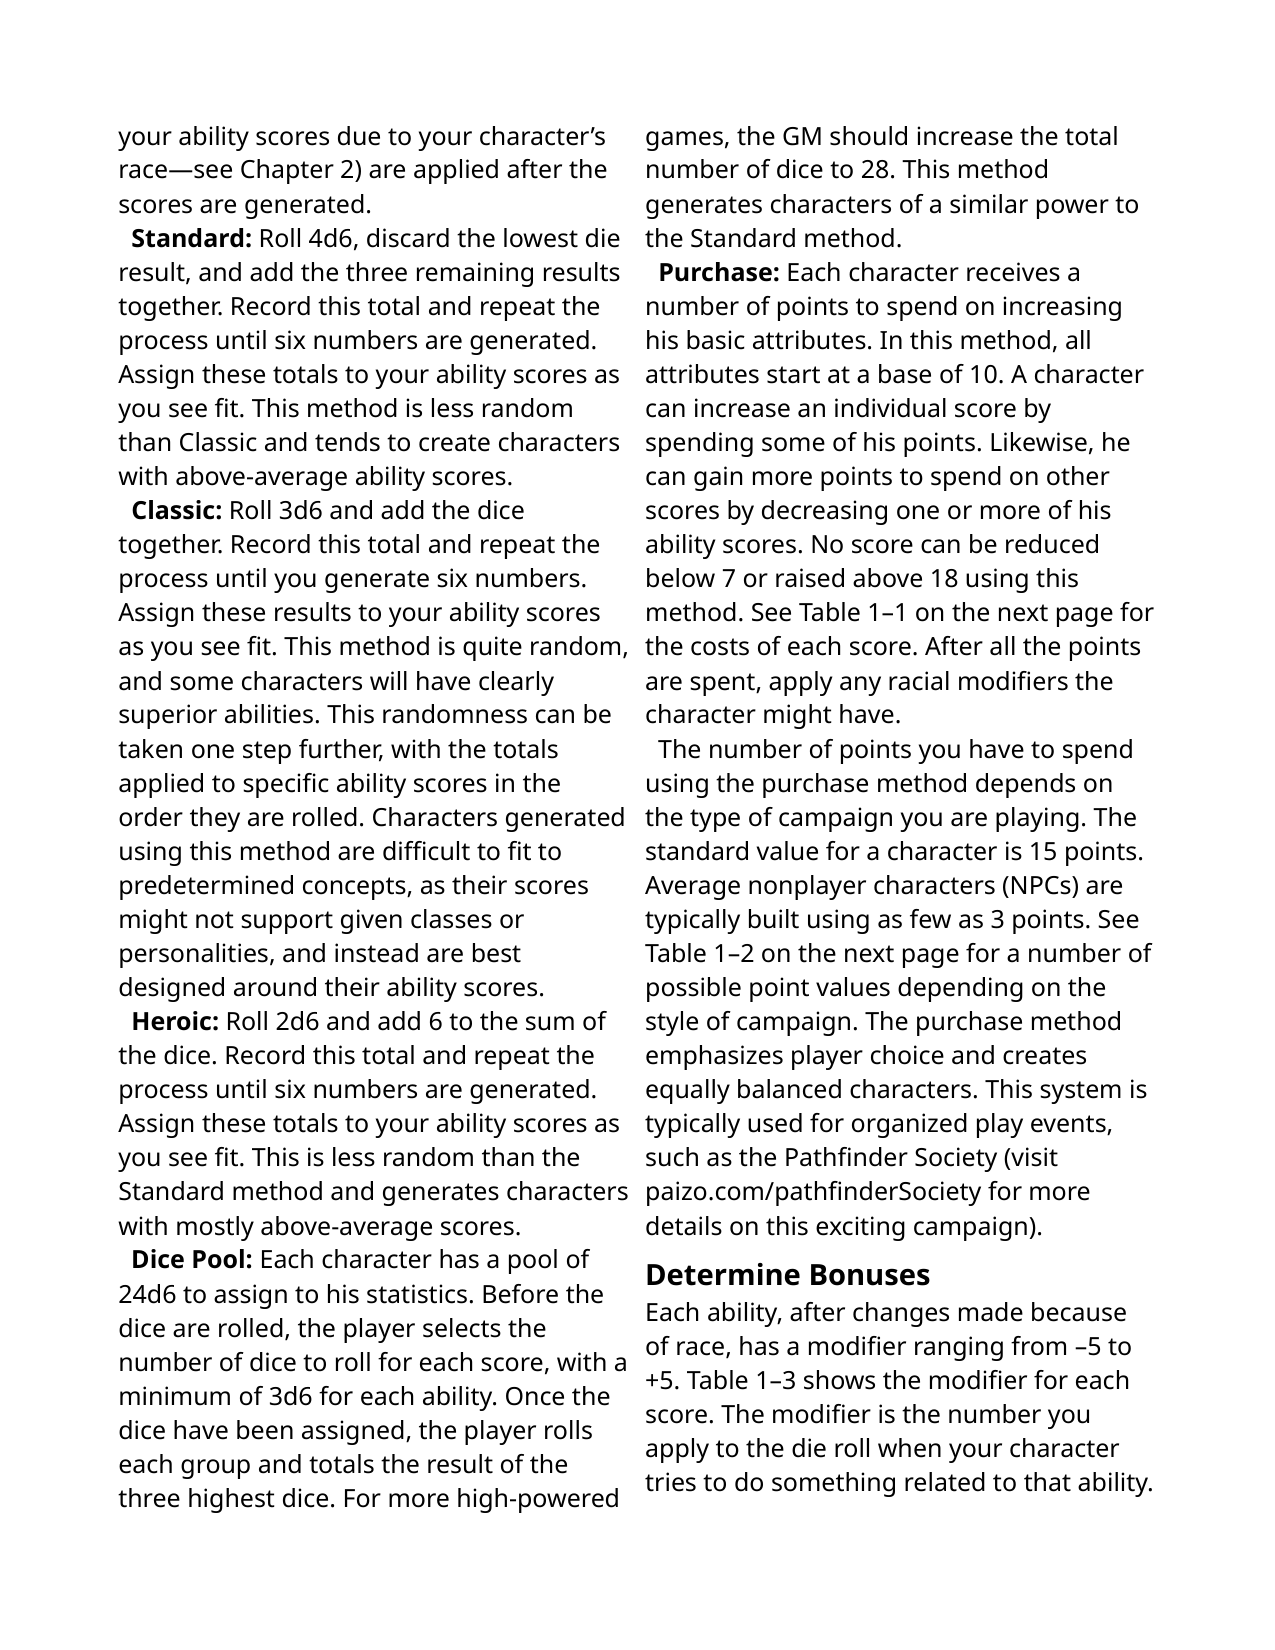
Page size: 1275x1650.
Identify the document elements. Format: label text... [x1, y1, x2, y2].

text Determine Bonuses Each ability, after changes made because of race, has a modifier ranging from –5 to +5. Table 1–3 shows the modifier for each score. The modifier is the number you apply to the die roll when your character tries to do something related to that ability. [645, 1255, 1157, 1499]
text games, the GM should increase the total number of dice to 28. This method generates characters of a similar power to the Standard method. Purchase: Each character receives a number of points to spend on increasing his basic attributes. In this method, all attributes start at a base of 10. A character can increase an individual score by spending some of his points. Likewise, he can gain more points to spend on other scores by decreasing one or more of his ability scores. No score can be reduced below 7 or raised above 18 using this method. See Table 1–1 on the next page for the costs of each score. After all the points are spent, apply any racial modifiers the character might have. The number of points you have to spend using the purchase method depends on the type of campaign you are playing. The standard value for a character is 15 points. Average nonplayer characters (NPCs) are typically built using as few as 3 points. See Table 1–2 on the next page for a number of possible point values depending on the style of campaign. The purchase method emphasizes player choice and creates equally balanced characters. This system is typically used for organized play events, such as the Pathfinder Society (visit paizo.com/pathfinderSociety for more details on this exciting campaign). [645, 118, 1157, 1242]
text your ability scores due to your character’s race—see Chapter 2) are applied after the scores are generated. Standard: Roll 4d6, discard the lowest die result, and add the three remaining results together. Record this total and repeat the process until six numbers are generated. Assign these totals to your ability scores as you see fit. This method is less random than Classic and tends to create characters with above-average ability scores. Classic: Roll 3d6 and add the dice together. Record this total and repeat the process until you generate six numbers. Assign these results to your ability scores as you see fit. This method is quite random, and some characters will have clearly superior abilities. This randomness can be taken one step further, with the totals applied to specific ability scores in the order they are rolled. Characters generated using this method are difficult to fit to predetermined concepts, as their scores might not support given classes or personalities, and instead are best designed around their ability scores. Heroic: Roll 2d6 and add 6 to the sum of the dice. Record this total and repeat the process until six numbers are generated. Assign these totals to your ability scores as you see fit. This is less random than the Standard method and generates characters with mostly above-average scores. Dice Pool: Each character has a pool of 24d6 to assign to his statistics. Before the dice are rolled, the player selects the number of dice to roll for each score, with a minimum of 3d6 for each ability. Once the dice have been assigned, the player rolls each group and totals the result of the three highest dice. For more high-powered [118, 118, 630, 1515]
